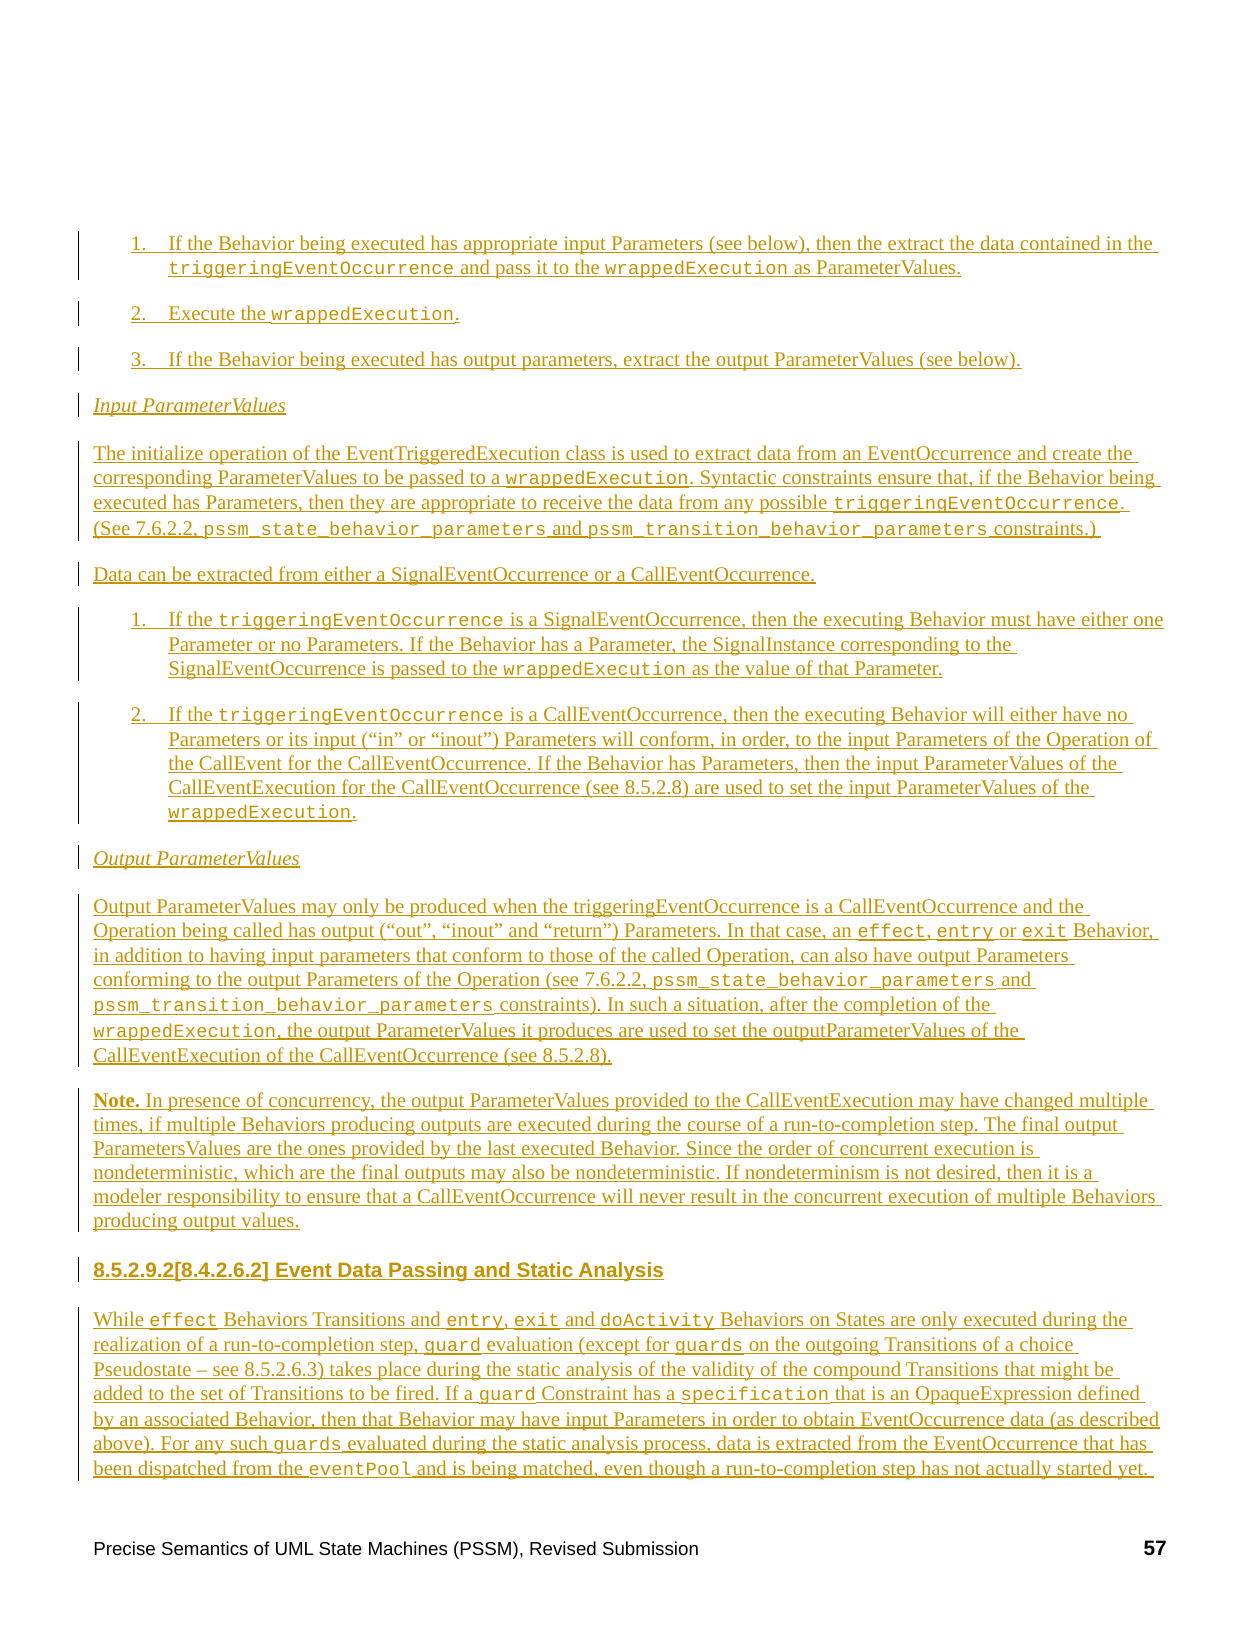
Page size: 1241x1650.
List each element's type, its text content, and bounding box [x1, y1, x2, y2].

subtitle Event Data Passing and Static Analysis [93, 1257, 1164, 1282]
list Parameter or no Parameters. If the Behavior has a Parameter, the SignalInstance corresponding to the SignalEventOccurrence is passed to the wrappedExecution as the value of that Parameter. [131, 629, 1164, 681]
text While effect Behaviors Transitions and entry, exit and doActivity Behaviors on States are only executed during the realization of a run-to-completion step, guard evaluation (except for guards on the outgoing Transitions of a choice Pseudostate – see 8.5.2.6.3) takes place during the static analysis of the validity of the compound Transitions that might be added to the set of Transitions to be fired. If a guard Constraint has a specification that is an OpaqueExpression defined by an associated Behavior, then that Behavior may have input Parameters in order to obtain EventOccurrence data (as described above). For any such guards evaluated during the static analysis process, data is extracted from the EventOccurrence that has been dispatched from the eventPool and is being matched, even though a run-to-completion step has not actually started yet. [93, 1307, 1164, 1481]
list If the Behavior being executed has appropriate input Parameters (see below), then the extract the data contained in the triggeringEventOccurrence and pass it to the wrappedExecution as ParameterValues. [131, 231, 1164, 280]
text Data can be extracted from either a SignalEventOccurrence or a CallEventOccurrence. [93, 562, 1164, 586]
list If the triggeringEventOccurrence is a SignalEventOccurrence, then the executing Behavior must have either one [131, 607, 1164, 628]
text Output ParameterValues may only be produced when the triggeringEventOccurrence is a CallEventOccurrence and the Operation being called has output (“out”, “inout” and “return”) Parameters. In that case, an effect, entry or exit Behavior, in addition to having input parameters that conform to those of the called Operation, can also have output Parameters conforming to the output Parameters of the Operation (see 7.6.2.2, pssm_state_behavior_parameters and pssm_transition_behavior_parameters constraints). In such a situation, after the completion of the wrappedExecution, the output ParameterValues it produces are used to set the outputParameterValues of the CallEventExecution of the CallEventOccurrence (see 8.5.2.8). [93, 894, 1164, 1067]
text The initialize operation of the EventTriggeredExecution class is used to extract data from an EventOccurrence and create the corresponding ParameterValues to be passed to a wrappedExecution. Syntactic constraints ensure that, if the Behavior being executed has Parameters, then they are appropriate to receive the data from any possible triggeringEventOccurrence. (See 7.6.2.2, pssm_state_behavior_parameters and pssm_transition_behavior_parameters constraints.) [93, 441, 1164, 541]
subtitle Output ParameterValues [93, 845, 1164, 869]
subtitle Input ParameterValues [93, 392, 1164, 417]
list If the triggeringEventOccurrence is a CallEventOccurrence, then the executing Behavior will either have no Parameters or its input (“in” or “inout”) Parameters will conform, in order, to the input Parameters of the Operation of the CallEvent for the CallEventOccurrence. If the Behavior has Parameters, then the input ParameterValues of the CallEventExecution for the CallEventOccurrence (see 8.5.2.8) are used to set the input ParameterValues of the wrappedExecution. [131, 702, 1164, 824]
list Execute the wrappedExecution. [131, 301, 1164, 326]
text Note. In presence of concurrency, the output ParameterValues provided to the CallEventExecution may have changed multiple times, if multiple Behaviors producing outputs are executed during the course of a run-to-completion step. The final output ParametersValues are the ones provided by the last executed Behavior. Since the order of concurrent execution is nondeterministic, which are the final outputs may also be nondeterministic. If nondeterminism is not desired, then it is a modeler responsibility to ensure that a CallEventOccurrence will never result in the concurrent execution of multiple Behaviors producing output values. [93, 1088, 1164, 1232]
list If the Behavior being executed has output parameters, extract the output ParameterValues (see below). [131, 347, 1164, 371]
